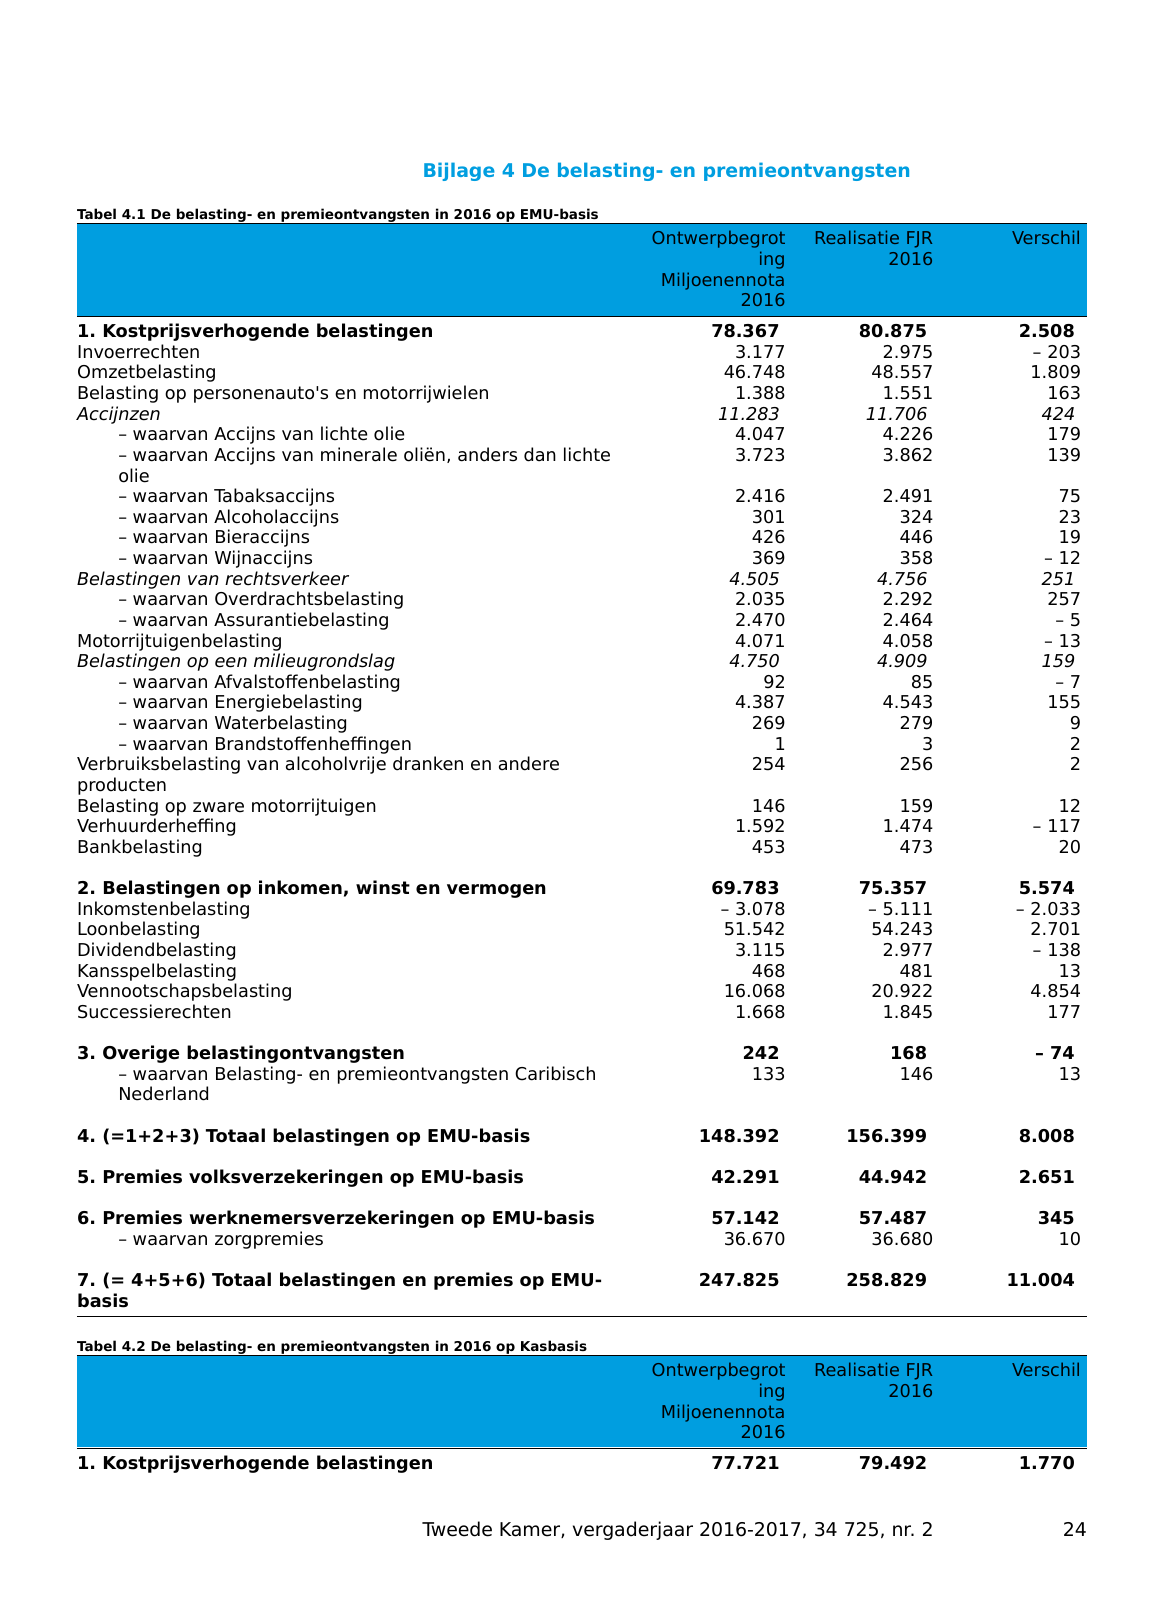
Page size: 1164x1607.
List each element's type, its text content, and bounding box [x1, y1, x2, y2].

table_cell 4.047 [644, 424, 791, 445]
table_cell 2.975 [791, 342, 939, 362]
table_cell – waarvan Wijnaccijns [112, 548, 644, 569]
table_cell 57.487 [791, 1208, 939, 1229]
table_cell – waarvan zorgpremies [112, 1229, 644, 1249]
table_cell 69.783 [644, 878, 791, 899]
table_cell [939, 1105, 1087, 1126]
table_cell – 138 [939, 940, 1087, 961]
table_cell [644, 1188, 791, 1208]
table_cell Inkomstenbelasting [77, 899, 644, 919]
table_cell 3.177 [644, 342, 791, 362]
table_cell 1. Kostprijsverhogende belastingen [77, 317, 644, 342]
table_cell 16.068 [644, 981, 791, 1002]
table_cell 1.845 [791, 1002, 939, 1022]
table_cell Successierechten [77, 1002, 644, 1022]
table_cell 51.542 [644, 919, 791, 940]
table_cell 254 [644, 754, 791, 796]
table_cell [112, 1146, 644, 1167]
table_cell 242 [644, 1043, 791, 1064]
table_cell [77, 1023, 644, 1043]
table_cell 13 [939, 961, 1087, 981]
table_cell 301 [644, 507, 791, 527]
table_cell 44.942 [791, 1167, 939, 1187]
table_cell 11.283 [644, 404, 791, 424]
table_cell Verbruiksbelasting van alcoholvrije dranken en andere producten [77, 754, 644, 796]
table_cell 369 [644, 548, 791, 569]
table_cell [939, 1188, 1087, 1208]
table_cell – waarvan Tabaksaccijns [112, 486, 644, 507]
table_cell 3. Overige belastingontvangsten [77, 1043, 644, 1064]
table_cell 19 [939, 528, 1087, 548]
table_cell [77, 1249, 112, 1270]
table_cell 2.977 [791, 940, 939, 961]
table_cell 148.392 [644, 1126, 791, 1146]
table_cell 257 [939, 589, 1087, 610]
table_cell – waarvan Belasting- en premieontvangsten Caribisch Nederland [112, 1064, 644, 1105]
table_cell 358 [791, 548, 939, 569]
table_cell – 7 [939, 672, 1087, 692]
table_cell 36.670 [644, 1229, 791, 1249]
table_cell [77, 445, 112, 486]
table_cell – waarvan Bieraccijns [112, 528, 644, 548]
table_cell 446 [791, 528, 939, 548]
table_cell 258.829 [791, 1270, 939, 1316]
table_cell 2.508 [939, 317, 1087, 342]
table_cell Ontwerpbegroting Miljoenennota 2016 [644, 224, 791, 316]
table_cell Dividendbelasting [77, 940, 644, 961]
table_cell 1.668 [644, 1002, 791, 1022]
table_cell [77, 734, 112, 754]
table_cell 75.357 [791, 878, 939, 899]
table_cell [77, 1229, 112, 1249]
table_cell 80.875 [791, 317, 939, 342]
table_cell 2.292 [791, 589, 939, 610]
table_cell 85 [791, 672, 939, 692]
table_cell 3 [791, 734, 939, 754]
table_cell 179 [939, 424, 1087, 445]
table_cell 159 [791, 796, 939, 816]
table_cell 9 [939, 713, 1087, 734]
table_cell Belasting op personenauto's en motorrijwielen [77, 383, 644, 404]
table_cell 4.854 [939, 981, 1087, 1002]
table_cell 146 [644, 796, 791, 816]
table_cell 4. (=1+2+3) Totaal belastingen op EMU-basis [77, 1126, 644, 1146]
table_cell [791, 1188, 939, 1208]
table_cell 473 [791, 837, 939, 857]
table_cell 279 [791, 713, 939, 734]
table_cell 5.574 [939, 878, 1087, 899]
table_cell [77, 672, 112, 692]
table_cell [791, 1146, 939, 1167]
table_cell 13 [939, 1064, 1087, 1105]
table_cell [77, 858, 112, 878]
table_cell [77, 424, 112, 445]
table_cell [112, 1105, 644, 1126]
table_cell Kansspelbelasting [77, 961, 644, 981]
table_cell [77, 1146, 112, 1167]
table_cell Ontwerpbegroting Miljoenennota 2016 [644, 1356, 791, 1447]
table_cell 11.004 [939, 1270, 1087, 1316]
table_cell 168 [791, 1043, 939, 1064]
table_cell – 2.033 [939, 899, 1087, 919]
table_cell Verschil [939, 224, 1087, 316]
table_cell Motorrijtuigenbelasting [77, 631, 644, 651]
table_cell [939, 1023, 1087, 1043]
table_cell 1.592 [644, 816, 791, 837]
table_cell 155 [939, 693, 1087, 713]
table_cell 2.416 [644, 486, 791, 507]
table_cell 1.551 [791, 383, 939, 404]
table_cell 20.922 [791, 981, 939, 1002]
table_cell [791, 1249, 939, 1270]
table_cell Belastingen op een milieugrondslag [77, 651, 644, 672]
table_cell 6. Premies werknemersverzekeringen op EMU-basis [77, 1208, 644, 1229]
table_cell [791, 858, 939, 878]
table_cell 12 [939, 796, 1087, 816]
table_cell [112, 858, 644, 878]
table_cell 46.748 [644, 363, 791, 383]
table_cell 4.071 [644, 631, 791, 651]
table_cell [791, 1023, 939, 1043]
table_cell 10 [939, 1229, 1087, 1249]
table_cell 468 [644, 961, 791, 981]
table_cell 156.399 [791, 1126, 939, 1146]
table_cell [77, 1356, 644, 1447]
table_cell 2.035 [644, 589, 791, 610]
table_cell 269 [644, 713, 791, 734]
table_cell – 3.078 [644, 899, 791, 919]
table_cell 5. Premies volksverzekeringen op EMU-basis [77, 1167, 644, 1187]
table_cell 92 [644, 672, 791, 692]
table_cell – 5.111 [791, 899, 939, 919]
table_cell 4.750 [644, 651, 791, 672]
table_cell [77, 224, 644, 316]
table_cell – 74 [939, 1043, 1087, 1064]
table_cell 1.388 [644, 383, 791, 404]
table_cell 75 [939, 486, 1087, 507]
table_cell 2.464 [791, 610, 939, 631]
table_cell [791, 1105, 939, 1126]
table_cell [939, 1146, 1087, 1167]
table_cell Loonbelasting [77, 919, 644, 940]
table_cell 163 [939, 383, 1087, 404]
table_cell 78.367 [644, 317, 791, 342]
table_cell 57.142 [644, 1208, 791, 1229]
table_cell [939, 1249, 1087, 1270]
table_cell 256 [791, 754, 939, 796]
table_cell – waarvan Energiebelasting [112, 693, 644, 713]
table_cell 1.474 [791, 816, 939, 837]
table_cell 424 [939, 404, 1087, 424]
table_cell [644, 1249, 791, 1270]
table_cell 1.770 [939, 1449, 1087, 1474]
table_cell [939, 858, 1087, 878]
table_cell 4.058 [791, 631, 939, 651]
table_cell [112, 1188, 644, 1208]
table_cell 139 [939, 445, 1087, 486]
table_cell [644, 1146, 791, 1167]
table_cell 146 [791, 1064, 939, 1105]
table_cell 79.492 [791, 1449, 939, 1474]
table_cell 345 [939, 1208, 1087, 1229]
table_cell [77, 548, 112, 569]
table_cell 2.701 [939, 919, 1087, 940]
table_cell 8.008 [939, 1126, 1087, 1146]
table_cell Bankbelasting [77, 837, 644, 857]
table_cell – waarvan Accijns van minerale oliën, anders dan lichte olie [112, 445, 644, 486]
table_cell 4.387 [644, 693, 791, 713]
table_cell [77, 507, 112, 527]
table_cell – waarvan Afvalstoffenbelasting [112, 672, 644, 692]
table_cell – waarvan Waterbelasting [112, 713, 644, 734]
table_cell 251 [939, 569, 1087, 589]
table_cell 36.680 [791, 1229, 939, 1249]
table_cell 2 [939, 734, 1087, 754]
table_cell 4.226 [791, 424, 939, 445]
table_cell 133 [644, 1064, 791, 1105]
table_cell 3.862 [791, 445, 939, 486]
table_cell 3.723 [644, 445, 791, 486]
table_cell – 203 [939, 342, 1087, 362]
table_header Tabel 4.1 De belasting- en premieontvangsten in 2016 op EMU-basis [77, 207, 1087, 223]
table_cell 1 [644, 734, 791, 754]
table_cell [77, 1188, 112, 1208]
table_cell [77, 693, 112, 713]
table_cell [112, 1249, 644, 1270]
table_cell [644, 858, 791, 878]
table_cell 3.115 [644, 940, 791, 961]
table_cell Realisatie FJR 2016 [791, 1356, 939, 1447]
table_cell – waarvan Accijns van lichte olie [112, 424, 644, 445]
table_cell Belastingen van rechtsverkeer [77, 569, 644, 589]
table_header Tabel 4.2 De belasting- en premieontvangsten in 2016 op Kasbasis [77, 1339, 1087, 1354]
table_cell – waarvan Assurantiebelasting [112, 610, 644, 631]
table_cell 481 [791, 961, 939, 981]
table_cell – 5 [939, 610, 1087, 631]
table_cell [77, 610, 112, 631]
table_cell 7. (= 4+5+6) Totaal belastingen en premies op EMU-basis [77, 1270, 644, 1316]
table_cell 1. Kostprijsverhogende belastingen [77, 1449, 644, 1474]
table_cell 2.651 [939, 1167, 1087, 1187]
table_cell 2 [939, 754, 1087, 796]
table_cell 42.291 [644, 1167, 791, 1187]
table_cell 4.756 [791, 569, 939, 589]
table_cell 247.825 [644, 1270, 791, 1316]
table_cell 11.706 [791, 404, 939, 424]
table_cell 2.491 [791, 486, 939, 507]
table_cell 2. Belastingen op inkomen, winst en vermogen [77, 878, 644, 899]
table_cell – waarvan Overdrachtsbelasting [112, 589, 644, 610]
table_cell 48.557 [791, 363, 939, 383]
table_cell 54.243 [791, 919, 939, 940]
table_cell 4.505 [644, 569, 791, 589]
table_cell [77, 528, 112, 548]
table_cell [77, 713, 112, 734]
table_cell [644, 1105, 791, 1126]
table_cell 453 [644, 837, 791, 857]
table_cell 324 [791, 507, 939, 527]
table_cell Realisatie FJR 2016 [791, 224, 939, 316]
table_cell – 12 [939, 548, 1087, 569]
table_cell – 117 [939, 816, 1087, 837]
table_cell 159 [939, 651, 1087, 672]
table_cell [77, 589, 112, 610]
table_cell – 13 [939, 631, 1087, 651]
table_cell 2.470 [644, 610, 791, 631]
table_cell Accijnzen [77, 404, 644, 424]
table_cell – waarvan Brandstoffenheffingen [112, 734, 644, 754]
table_cell Omzetbelasting [77, 363, 644, 383]
table_cell [644, 1023, 791, 1043]
table_cell 4.909 [791, 651, 939, 672]
table_cell – waarvan Alcoholaccijns [112, 507, 644, 527]
table_cell Verschil [939, 1356, 1087, 1447]
table_cell 4.543 [791, 693, 939, 713]
subtitle Bijlage 4 De belasting- en premieontvangsten [422, 160, 1087, 182]
table_cell Vennootschapsbelasting [77, 981, 644, 1002]
table_cell 1.809 [939, 363, 1087, 383]
table_cell 20 [939, 837, 1087, 857]
table_cell Verhuurderheffing [77, 816, 644, 837]
table_cell 177 [939, 1002, 1087, 1022]
table_cell [77, 1064, 112, 1105]
table_cell 23 [939, 507, 1087, 527]
table_cell 77.721 [644, 1449, 791, 1474]
table_cell Belasting op zware motorrijtuigen [77, 796, 644, 816]
table_cell [77, 1105, 112, 1126]
table_cell 426 [644, 528, 791, 548]
table_cell [77, 486, 112, 507]
table_cell Invoerrechten [77, 342, 644, 362]
